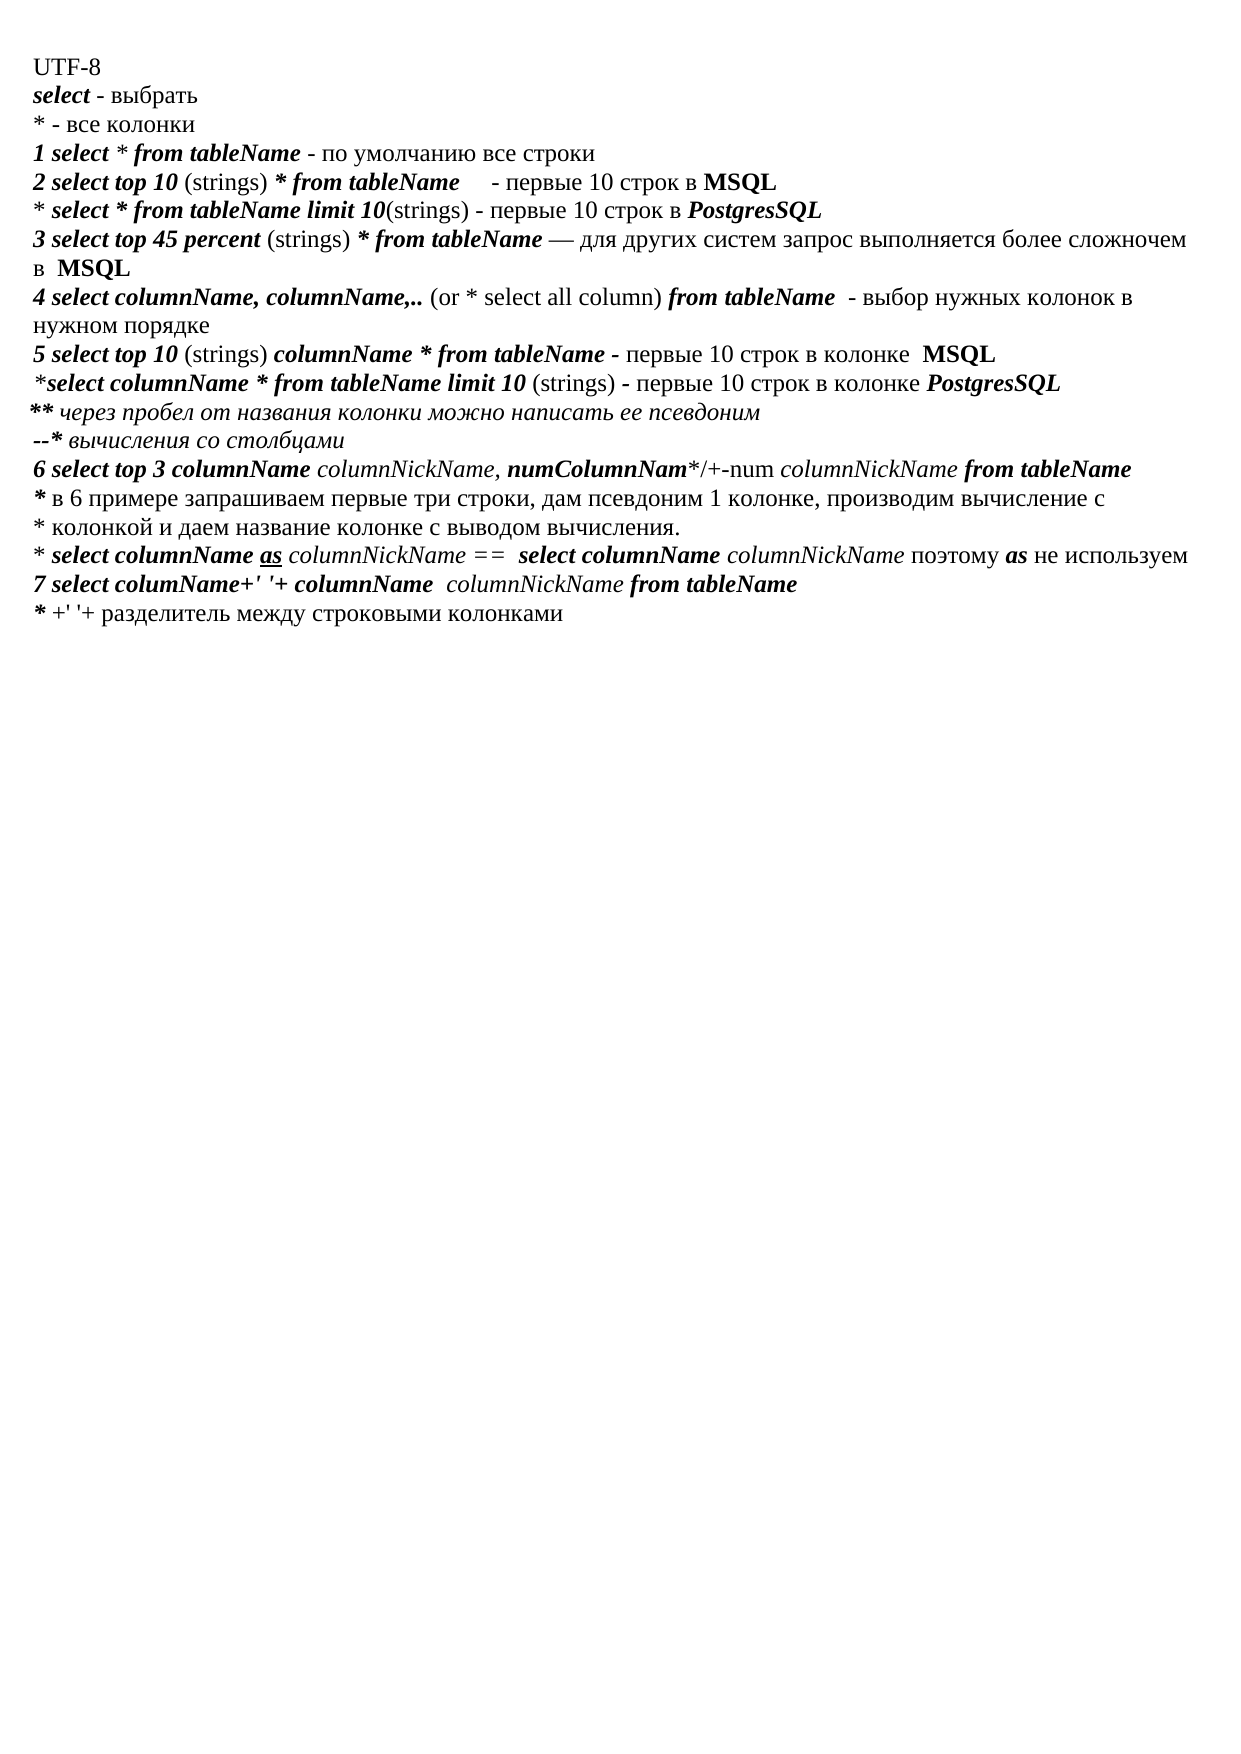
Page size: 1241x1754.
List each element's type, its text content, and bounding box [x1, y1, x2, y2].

text 5 select top 10 (strings) columnName * from tableName - первые 10 строк в колонке MSQL [33, 339, 1200, 368]
text UTF-8 [33, 52, 1200, 80]
text * select * from tableName limit 10(strings) - первые 10 строк в PostgresSQL [33, 195, 1200, 224]
text * - все колонки [33, 109, 1200, 138]
text * в 6 примере запрашиваем первые три строки, дам псевдоним 1 колонке, производим вычисление с [33, 483, 1203, 512]
text ** через пробел от названия колонки можно написать ее псевдоним [28, 397, 1203, 425]
text --* вычисления со столбцами [33, 425, 1203, 454]
text * select columnName as columnNickName == select columnName columnNickName поэтому as не используем [33, 540, 1203, 569]
text * колонкой и даем название колонке с выводом вычисления. [33, 512, 1203, 540]
text 7 select columName+' '+ columnName columnNickName from tableName [33, 569, 1203, 598]
text * +' '+ разделитель между строковыми колонками [33, 598, 1203, 627]
text 1 select * from tableName - по умолчанию все строки [33, 138, 1200, 167]
text 3 select top 45 percent (strings) * from tableName — для других систем запрос выполняется более сложночем в MSQL [33, 224, 1200, 282]
text 6 select top 3 columnName columnNickName, numColumnNam*/+-num columnNickName from tableName [33, 454, 1203, 483]
text select - выбрать [33, 80, 1200, 109]
text 2 select top 10 (strings) * from tableName - первые 10 строк в MSQL [33, 167, 1200, 195]
text 4 select columnName, columnName,.. (or * select all column) from tableName - выбор нужных колонок в нужном порядке [33, 282, 1200, 339]
text *select columnName * from tableName limit 10 (strings) - первые 10 строк в колонке PostgresSQL [28, 368, 1203, 397]
